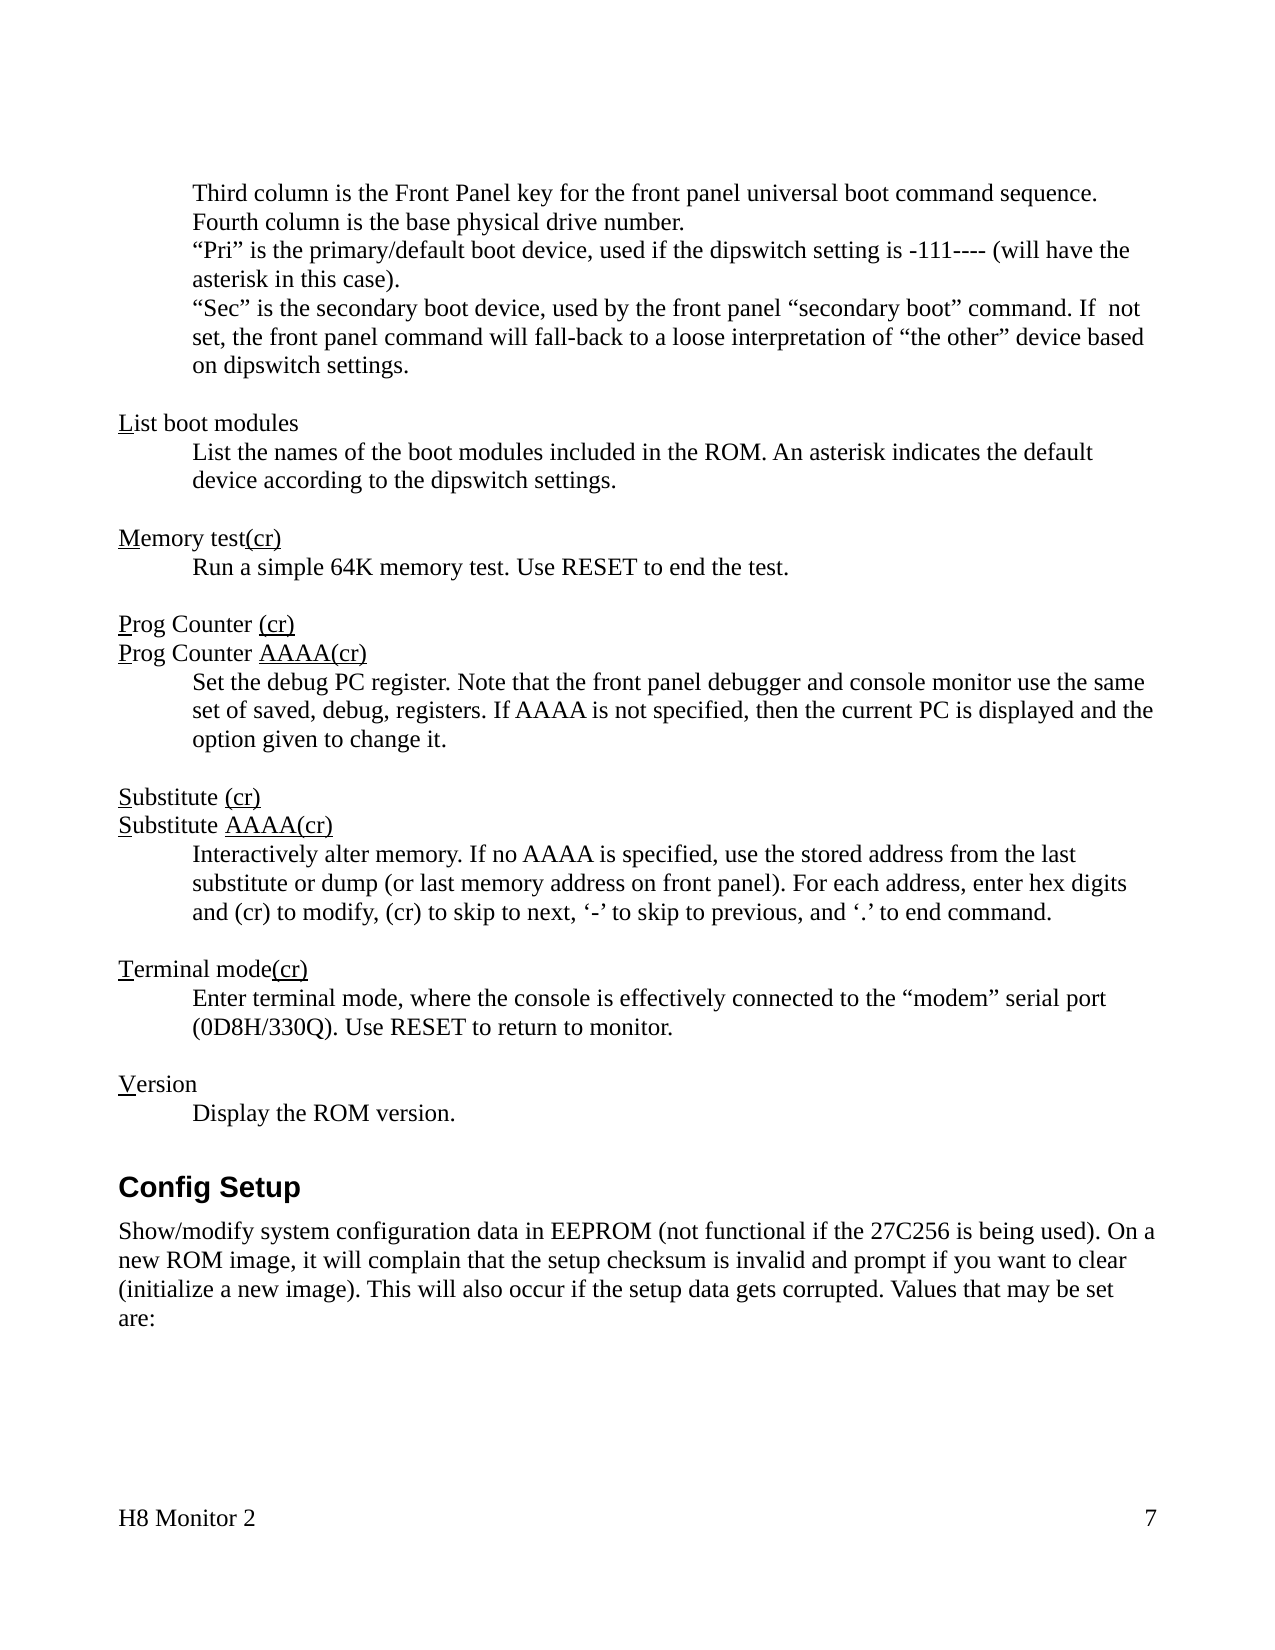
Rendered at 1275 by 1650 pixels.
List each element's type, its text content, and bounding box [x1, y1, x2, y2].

text Show/modify system configuration data in EEPROM (not functional if the 27C256 is being used). On a new ROM image, it will complain that the setup checksum is invalid and prompt if you want to clear (initialize a new image). This will also occur if the setup data gets corrupted. Values that may be set are: [118, 1216, 1157, 1331]
text Set the debug PC register. Note that the front panel debugger and console monitor use the same set of saved, debug, registers. If AAAA is not specified, then the current PC is displayed and the option given to change it. [192, 667, 1157, 753]
text Prog Counter AAAA(cr) [118, 638, 1157, 667]
text Display the ROM version. [192, 1098, 1157, 1127]
text Terminal mode(cr) [118, 954, 1157, 983]
text “Sec” is the secondary boot device, used by the front panel “secondary boot” command. If not set, the front panel command will fall-back to a loose interpretation of “the other” device based on dipswitch settings. [192, 293, 1157, 379]
text Interactively alter memory. If no AAAA is specified, use the stored address from the last substitute or dump (or last memory address on front panel). For each address, enter hex digits and (cr) to modify, (cr) to skip to next, ‘-’ to skip to previous, and ‘.’ to end command. [192, 839, 1157, 926]
text List the names of the boot modules included in the ROM. An asterisk indicates the default device according to the dipswitch settings. [192, 437, 1157, 494]
text Prog Counter (cr) [118, 609, 1157, 638]
text Run a simple 64K memory test. Use RESET to end the test. [192, 552, 1157, 581]
subtitle Config Setup [118, 1170, 1157, 1204]
text Substitute (cr) [118, 782, 1157, 811]
text Third column is the Front Panel key for the front panel universal boot command sequence. [192, 178, 1157, 207]
text Enter terminal mode, where the console is effectively connected to the “modem” serial port (0D8H/330Q). Use RESET to return to monitor. [192, 983, 1157, 1041]
text “Pri” is the primary/default boot device, used if the dipswitch setting is -111---- (will have the asterisk in this case). [192, 236, 1157, 293]
text Memory test(cr) [118, 523, 1157, 552]
text Substitute AAAA(cr) [118, 811, 1157, 839]
text Fourth column is the base physical drive number. [192, 207, 1157, 236]
text List boot modules [118, 408, 1157, 437]
text Version [118, 1069, 1157, 1098]
